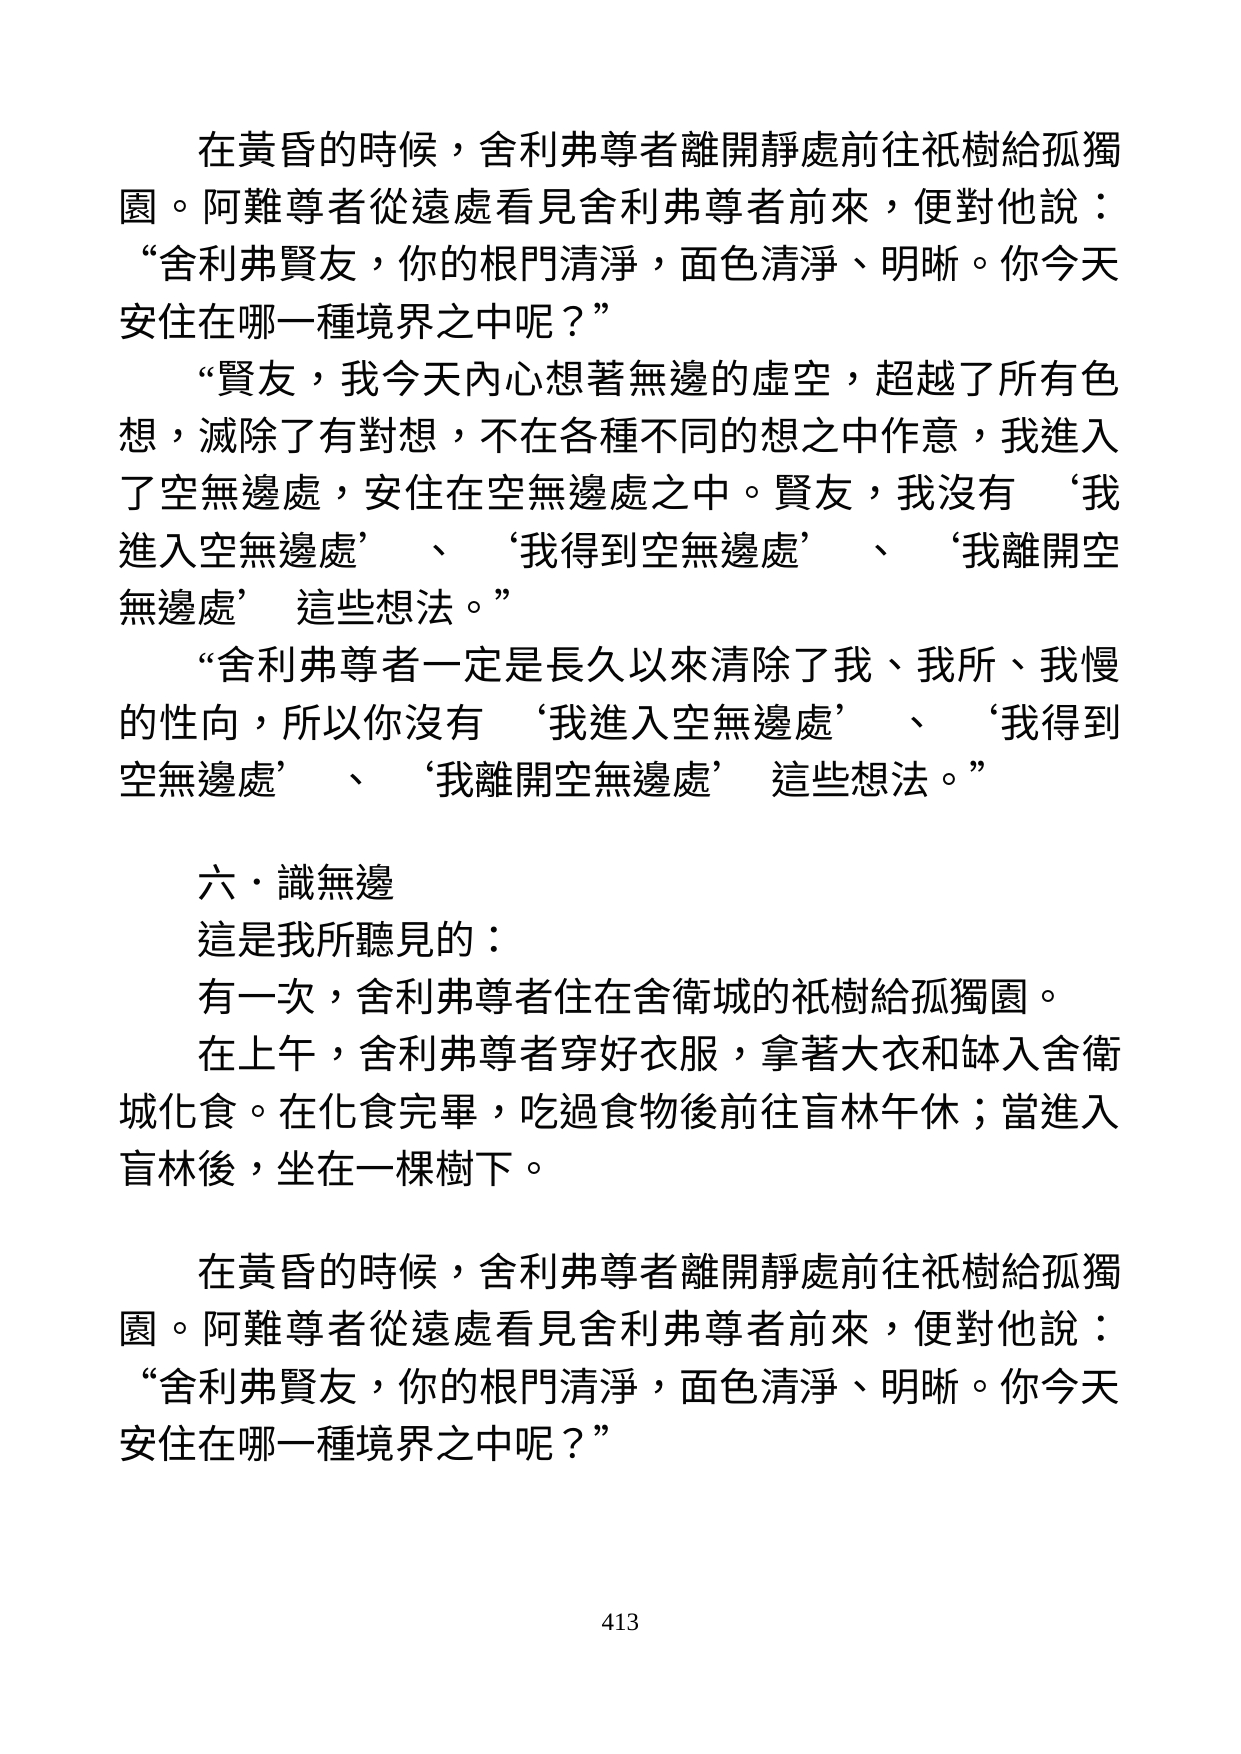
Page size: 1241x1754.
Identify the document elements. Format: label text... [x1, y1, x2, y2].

text 這是我所聽見的： [118, 908, 1122, 966]
text 在黃昏的時候，舍利弗尊者離開靜處前往祇樹給孤獨園。阿難尊者從遠處看見舍利弗尊者前來，便對他說： “舍利弗賢友，你的根門清淨，面色清淨、明晰。你今天安住在哪一種境界之中呢？” [118, 118, 1122, 347]
text 在上午，舍利弗尊者穿好衣服，拿著大衣和缽入舍衛城化食。在化食完畢，吃過食物後前往盲林午休；當進入盲林後，坐在一棵樹下。 [118, 1023, 1122, 1195]
text “賢友，我今天內心想著無邊的虛空，超越了所有色想，滅除了有對想，不在各種不同的想之中作意，我進入了空無邊處，安住在空無邊處之中。賢友，我沒有 ‘我進入空無邊處’ 、 ‘我得到空無邊處’ 、 ‘我離開空無邊處’ 這些想法。” [118, 347, 1122, 634]
text “舍利弗尊者一定是長久以來清除了我、我所、我慢的性向，所以你沒有 ‘我進入空無邊處’ 、 ‘我得到空無邊處’ 、 ‘我離開空無邊處’ 這些想法。” [118, 634, 1122, 806]
text 在黃昏的時候，舍利弗尊者離開靜處前往祇樹給孤獨園。阿難尊者從遠處看見舍利弗尊者前來，便對他說： “舍利弗賢友，你的根門清淨，面色清淨、明晰。你今天安住在哪一種境界之中呢？” [118, 1240, 1122, 1469]
text 有一次，舍利弗尊者住在舍衛城的祇樹給孤獨園。 [118, 966, 1122, 1023]
text 六．識無邊 [118, 851, 1122, 908]
